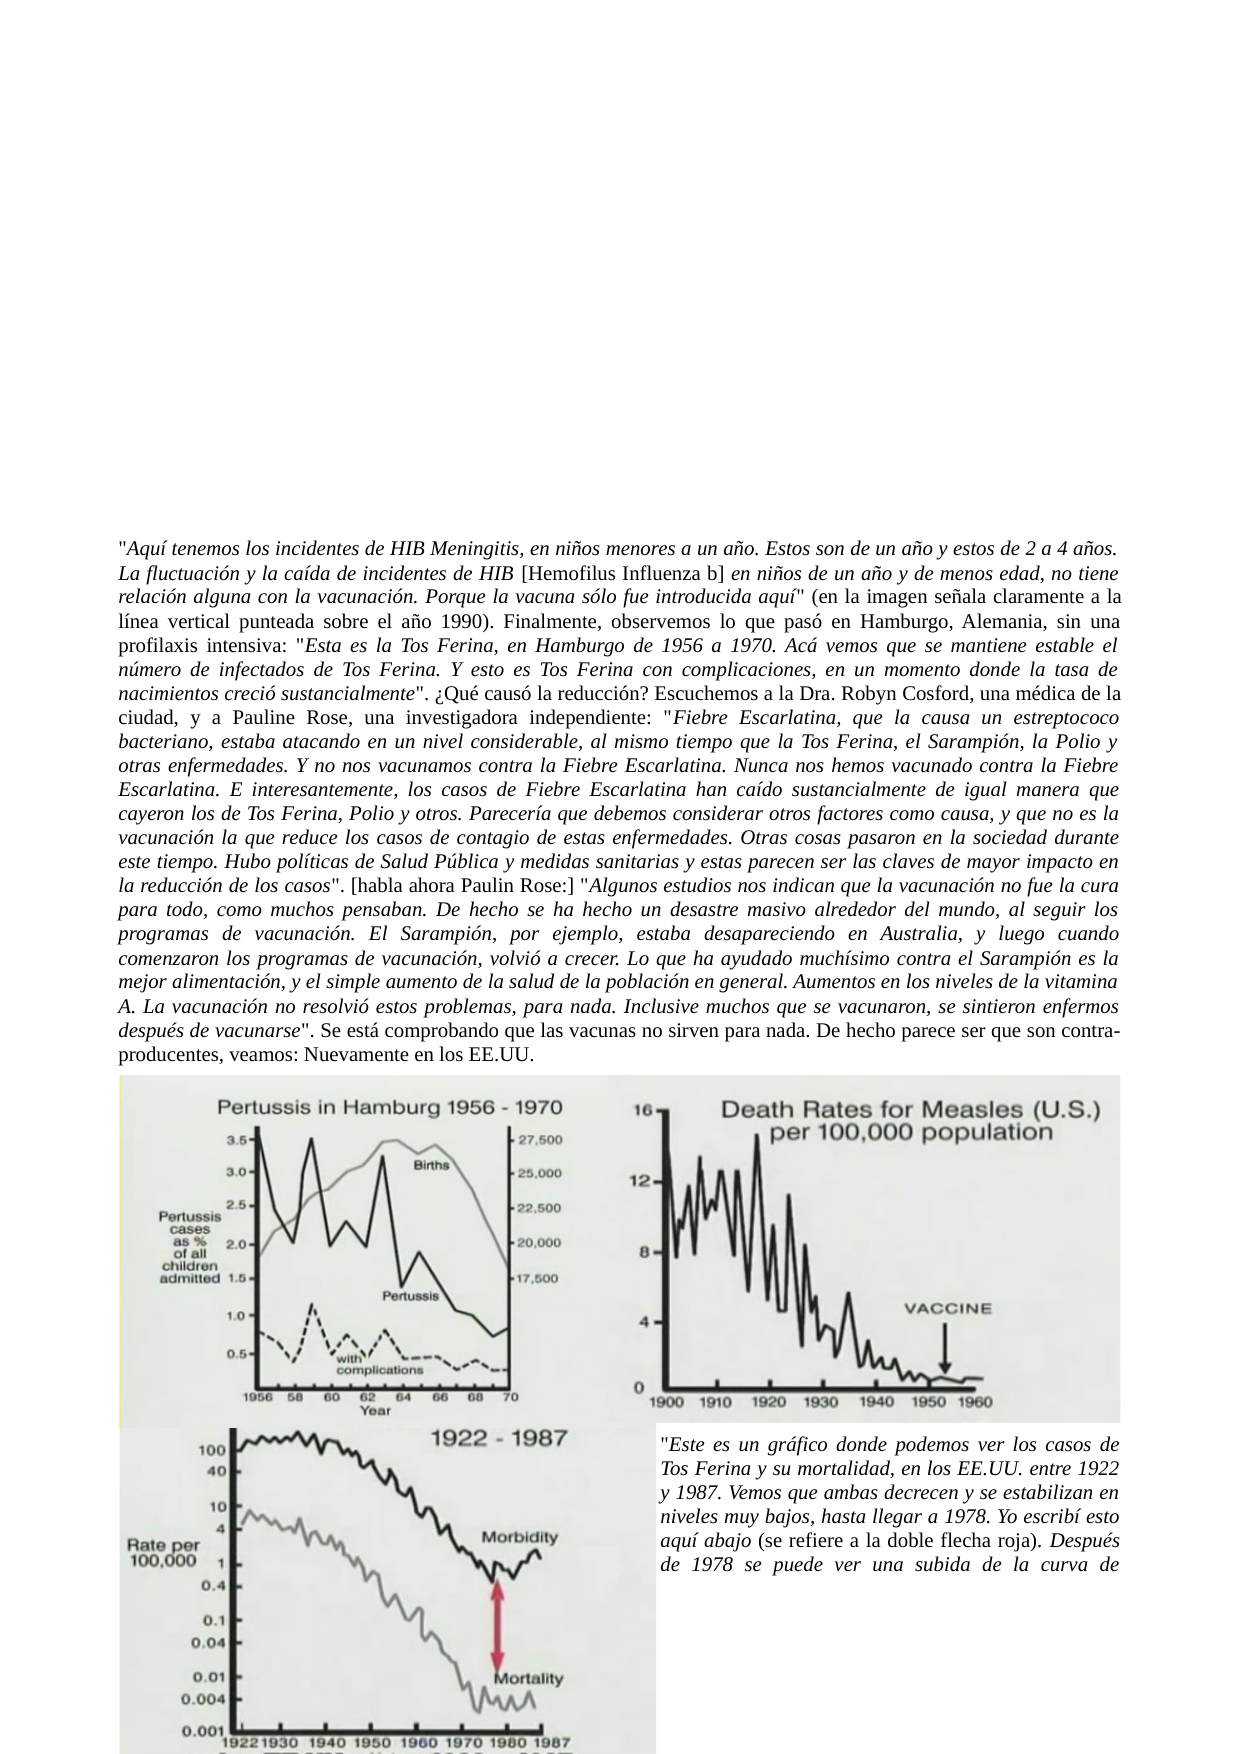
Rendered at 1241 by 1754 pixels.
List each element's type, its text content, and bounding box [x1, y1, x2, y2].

text "Aquí tenemos los incidentes de HIB Meningitis, en niños menores a un año. Estos son de un año y estos de 2 a 4 años. La fluctuación y la caída de incidentes de HIB [Hemofilus Influenza b] en niños de un año y de menos edad, no tiene relación alguna con la vacunación. Porque la vacuna sólo fue introducida aquí" (en la imagen señala claramente a la línea vertical punteada sobre el año 1990). Finalmente, observemos lo que pasó en Hamburgo, Alemania, sin una profilaxis intensiva: "Esta es la Tos Ferina, en Hamburgo de 1956 a 1970. Acá vemos que se mantiene estable el número de infectados de Tos Ferina. Y esto es Tos Ferina con complicaciones, en un momento donde la tasa de nacimientos creció sustancialmente". ¿Qué causó la reducción? Escuchemos a la Dra. Robyn Cosford, una médica de la ciudad, y a Pauline Rose, una investigadora independiente: "Fiebre Escarlatina, que la causa un estreptococo bacteriano, estaba atacando en un nivel considerable, al mismo tiempo que la Tos Ferina, el Sarampión, la Polio y otras enfermedades. Y no nos vacunamos contra la Fiebre Escarlatina. Nunca nos hemos vacunado contra la Fiebre Escarlatina. E interesantemente, los casos de Fiebre Escarlatina han caído sustancialmente de igual manera que cayeron los de Tos Ferina, Polio y otros. Parecería que debemos considerar otros factores como causa, y que no es la vacunación la que reduce los casos de contagio de estas enfermedades. Otras cosas pasaron en la sociedad durante este tiempo. Hubo políticas de Salud Pública y medidas sanitarias y estas parecen ser las claves de mayor impacto en la reducción de los casos". [habla ahora Paulin Rose:] "Algunos estudios nos indican que la vacunación no fue la cura para todo, como muchos pensaban. De hecho se ha hecho un desastre masivo alrededor del mundo, al seguir los programas de vacunación. El Sarampión, por ejemplo, estaba desapareciendo en Australia, y luego cuando comenzaron los programas de vacunación, volvió a crecer. Lo que ha ayudado muchísimo contra el Sarampión es la mejor alimentación, y el simple aumento de la salud de la población en general. Aumentos en los niveles de la vitamina A. La vacunación no resolvió estos problemas, para nada. Inclusive muchos que se vacunaron, se sintieron enfermos después de vacunarse". Se está comprobando que las vacunas no sirven para nada. De hecho parece ser que son contra-producentes, veamos: Nuevamente en los EE.UU. [118, 536, 1122, 1066]
text "Este es un gráfico donde podemos ver los casos de Tos Ferina y su mortalidad, en los EE.UU. entre 1922 y 1987. Vemos que ambas decrecen y se estabilizan en niveles muy bajos, hasta llegar a 1978. Yo escribí esto aquí abajo (se refiere a la doble flecha roja). Después de 1978 se puede ver una subida de la curva de [660, 1432, 1122, 1576]
picture [119, 1075, 1121, 1754]
